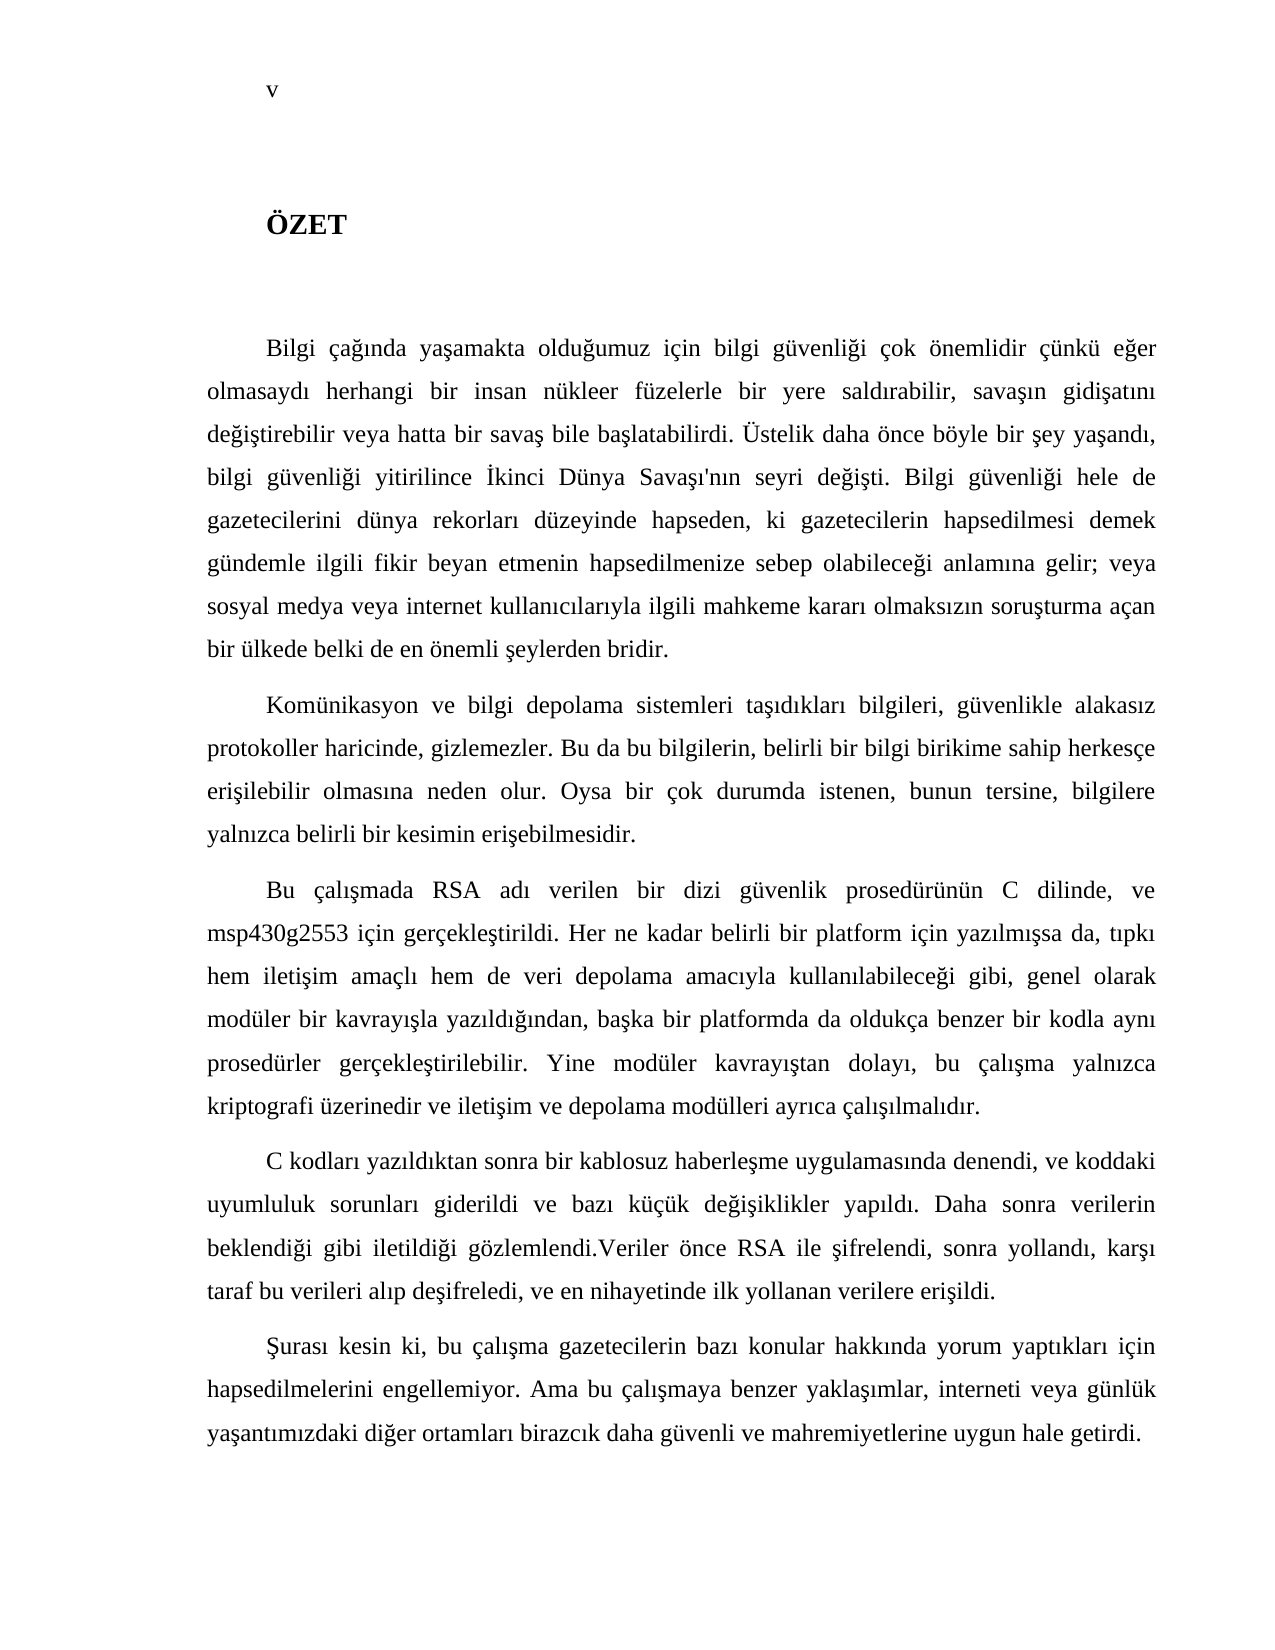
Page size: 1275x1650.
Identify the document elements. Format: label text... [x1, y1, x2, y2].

text Şurası kesin ki, bu çalışma gazetecilerin bazı konular hakkında yorum yaptıkları için hapsedilmelerini engellemiyor. Ama bu çalışmaya benzer yaklaşımlar, interneti veya günlük yaşantımızdaki diğer ortamları birazcık daha güvenli ve mahremiyetlerine uygun hale getirdi. [207, 1331, 1157, 1446]
text Bilgi çağında yaşamakta olduğumuz için bilgi güvenliği çok önemlidir çünkü eğer olmasaydı herhangi bir insan nükleer füzelerle bir yere saldırabilir, savaşın gidişatını değiştirebilir veya hatta bir savaş bile başlatabilirdi. Üstelik daha önce böyle bir şey yaşandı, bilgi güvenliği yitirilince İkinci Dünya Savaşı'nın seyri değişti. Bilgi güvenliği hele de gazetecilerini dünya rekorları düzeyinde hapseden, ki gazetecilerin hapsedilmesi demek gündemle ilgili fikir beyan etmenin hapsedilmenize sebep olabileceği anlamına gelir; veya sosyal medya veya internet kullanıcılarıyla ilgili mahkeme kararı olmaksızın soruşturma açan bir ülkede belki de en önemli şeylerden bridir. [207, 333, 1157, 663]
text Komünikasyon ve bilgi depolama sistemleri taşıdıkları bilgileri, güvenlikle alakasız protokoller haricinde, gizlemezler. Bu da bu bilgilerin, belirli bir bilgi birikime sahip herkesçe erişilebilir olmasına neden olur. Oysa bir çok durumda istenen, bunun tersine, bilgilere yalnızca belirli bir kesimin erişebilmesidir. [207, 690, 1157, 848]
text C kodları yazıldıktan sonra bir kablosuz haberleşme uygulamasında denendi, ve koddaki uyumluluk sorunları giderildi ve bazı küçük değişiklikler yapıldı. Daha sonra verilerin beklendiği gibi iletildiği gözlemlendi.Veriler önce RSA ile şifrelendi, sonra yollandı, karşı taraf bu verileri alıp deşifreledi, ve en nihayetinde ilk yollanan verilere erişildi. [207, 1146, 1157, 1304]
subtitle ÖZET [207, 207, 1157, 241]
text Bu çalışmada RSA adı verilen bir dizi güvenlik prosedürünün C dilinde, ve msp430g2553 için gerçekleştirildi. Her ne kadar belirli bir platform için yazılmışsa da, tıpkı hem iletişim amaçlı hem de veri depolama amacıyla kullanılabileceği gibi, genel olarak modüler bir kavrayışla yazıldığından, başka bir platformda da oldukça benzer bir kodla aynı prosedürler gerçekleştirilebilir. Yine modüler kavrayıştan dolayı, bu çalışma yalnızca kriptografi üzerinedir ve iletişim ve depolama modülleri ayrıca çalışılmalıdır. [207, 875, 1157, 1119]
